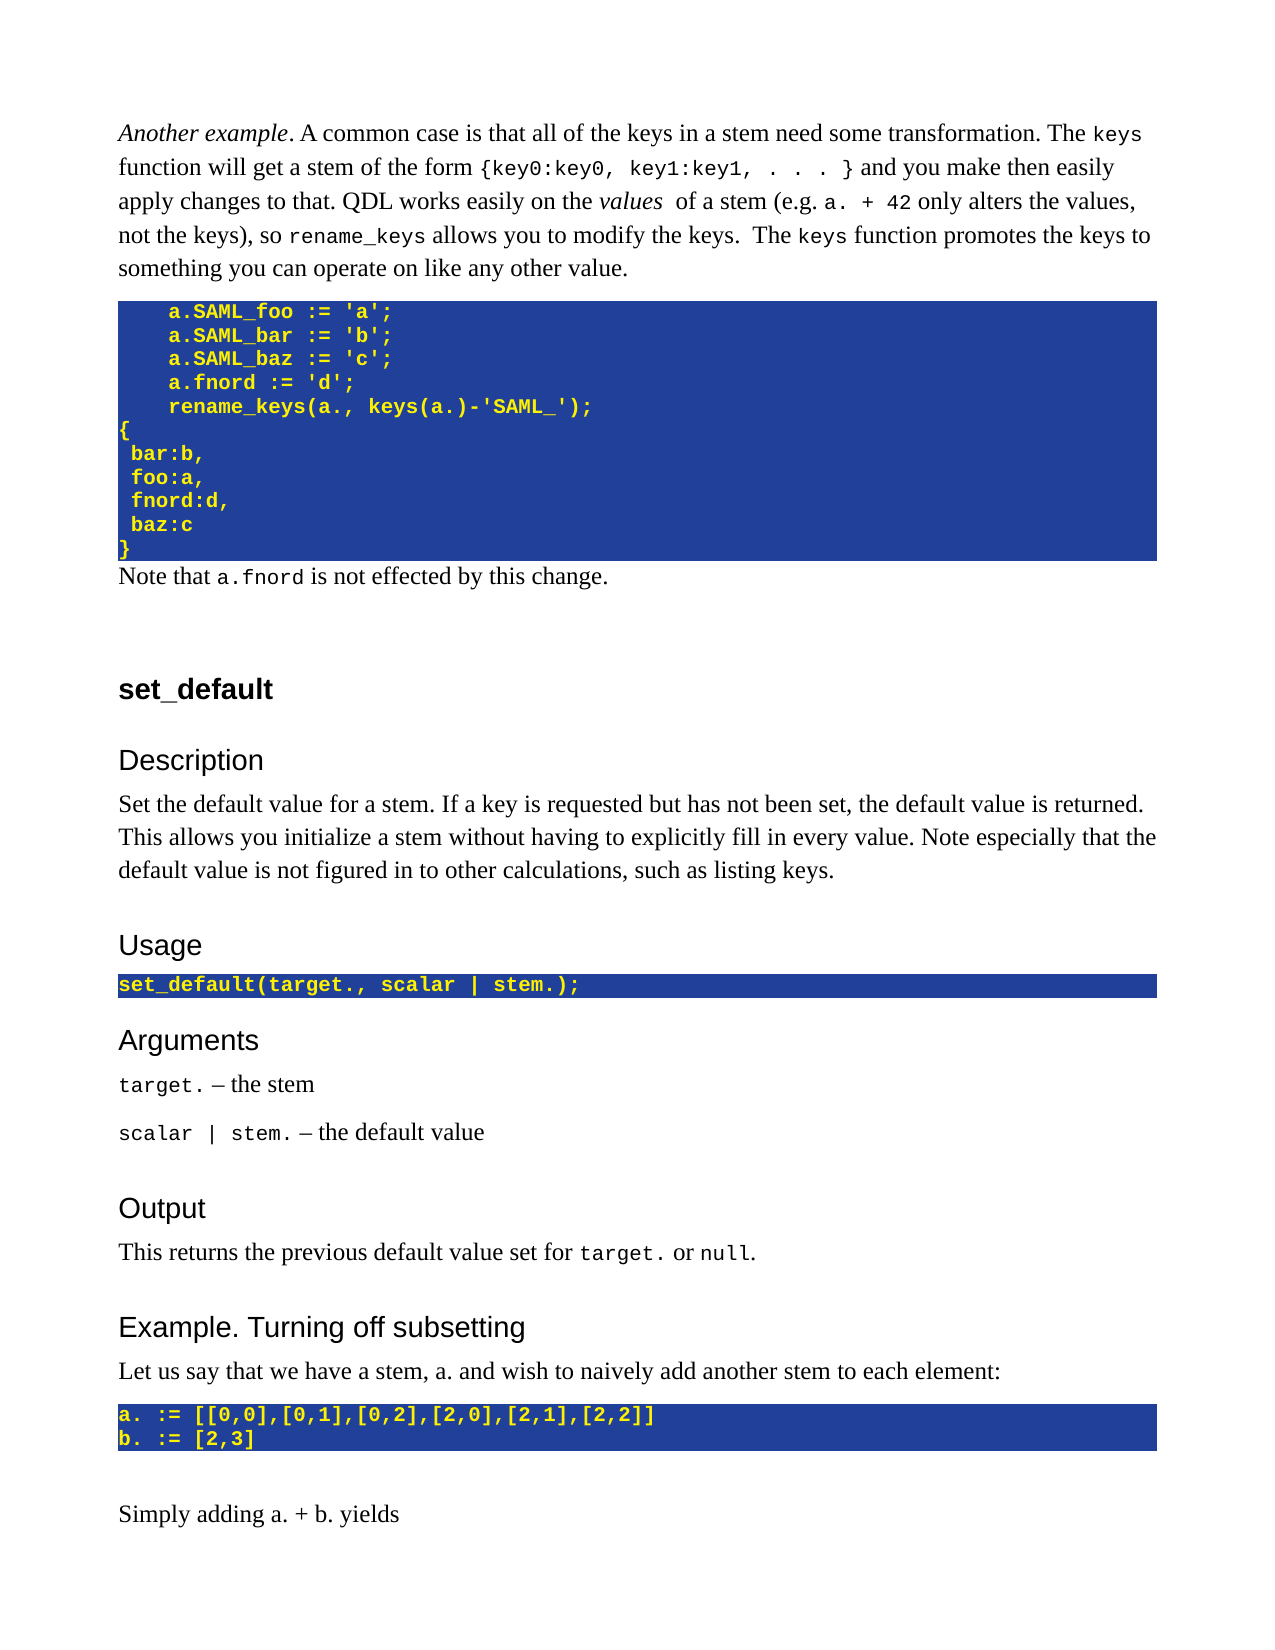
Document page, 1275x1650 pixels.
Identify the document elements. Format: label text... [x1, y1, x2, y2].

subtitle Example. Turning off subsetting [118, 1310, 1157, 1344]
text baz:c [118, 514, 1157, 538]
subtitle Description [118, 743, 1157, 777]
text a.SAML_foo := 'a'; [118, 301, 1157, 325]
text fnord:d, [118, 490, 1157, 514]
text a.SAML_bar := 'b'; [118, 325, 1157, 348]
subtitle set_default [118, 672, 1157, 706]
text Simply adding a. + b. yields [118, 1499, 1157, 1528]
text b. := [2,3] [118, 1428, 1157, 1451]
subtitle Usage [118, 928, 1157, 961]
text Note that a.fnord is not effected by this change. [118, 561, 1157, 591]
text { [118, 419, 1157, 443]
text Let us say that we have a stem, a. and wish to naively add another stem to each element: [118, 1356, 1157, 1385]
text target. – the stem [118, 1069, 1157, 1098]
text Set the default value for a stem. If a key is requested but has not been set, the default value is returned. This allows you initialize a stem without having to explicitly fill in every value. Note especially that the default value is not figured in to other calculations, such as listing keys. [118, 789, 1157, 884]
text foo:a, [118, 467, 1157, 490]
subtitle Arguments [118, 1023, 1157, 1056]
subtitle Output [118, 1191, 1157, 1224]
text Another example. A common case is that all of the keys in a stem need some transformation. The keys function will get a stem of the form {key0:key0, key1:key1, . . . } and you make then easily apply changes to that. QDL works easily on the values of a stem (e.g. a. + 42 only alters the values, not the keys), so rename_keys allows you to modify the keys. The keys function promotes the keys to something you can operate on like any other value. [118, 118, 1157, 282]
text a.fnord := 'd'; [118, 372, 1157, 396]
text a.SAML_baz := 'c'; [118, 348, 1157, 372]
text This returns the previous default value set for target. or null. [118, 1237, 1157, 1266]
text bar:b, [118, 443, 1157, 467]
text rename_keys(a., keys(a.)-'SAML_'); [118, 396, 1157, 419]
text scalar | stem. – the default value [118, 1117, 1157, 1147]
text a. := [[0,0],[0,1],[0,2],[2,0],[2,1],[2,2]] [118, 1404, 1157, 1428]
text } [118, 538, 1157, 561]
text set_default(target., scalar | stem.); [118, 974, 1157, 998]
